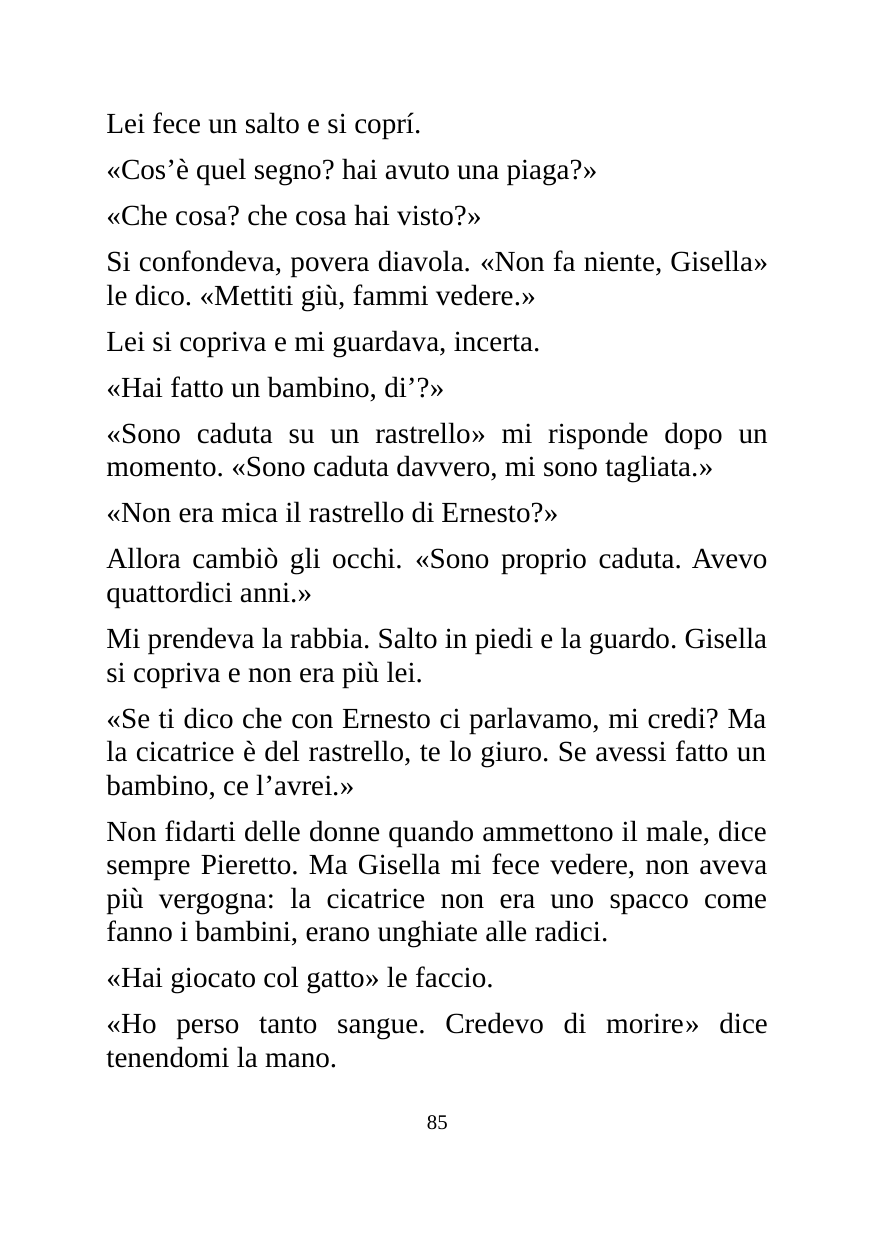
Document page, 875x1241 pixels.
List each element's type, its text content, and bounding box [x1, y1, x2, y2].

text «Hai giocato col gatto» le faccio. [106, 961, 768, 994]
text «Cos’è quel segno? hai avuto una piaga?» [106, 152, 768, 186]
text «Che cosa? che cosa hai visto?» [106, 198, 768, 232]
text «Se ti dico che con Ernesto ci parlavamo, mi credi? Ma la cicatrice è del rastrello, te lo giuro. Se avessi fatto un bambino, ce l’avrei.» [106, 701, 768, 801]
text «Ho perso tanto sangue. Credevo di morire» dice tenendomi la mano. [106, 1007, 768, 1074]
text Lei si copriva e mi guardava, incerta. [106, 324, 768, 357]
text «Non era mica il rastrello di Ernesto?» [106, 496, 768, 529]
text «Hai fatto un bambino, di’?» [106, 370, 768, 403]
text Allora cambiò gli occhi. «Sono proprio caduta. Avevo quattordici anni.» [106, 542, 768, 609]
text Mi prendeva la rabbia. Salto in piedi e la guardo. Gisella si copriva e non era più lei. [106, 621, 768, 688]
text «Sono caduta su un rastrello» mi risponde dopo un momento. «Sono caduta davvero, mi sono tagliata.» [106, 416, 768, 483]
text Non fidarti delle donne quando ammettono il male, dice sempre Pieretto. Ma Gisella mi fece vedere, non aveva più vergogna: la cicatrice non era uno spacco come fanno i bambini, erano unghiate alle radici. [106, 814, 768, 948]
text Si confondeva, povera diavola. «Non fa niente, Gisella» le dico. «Mettiti giù, fammi vedere.» [106, 244, 768, 311]
text Lei fece un salto e si coprí. [106, 106, 768, 140]
